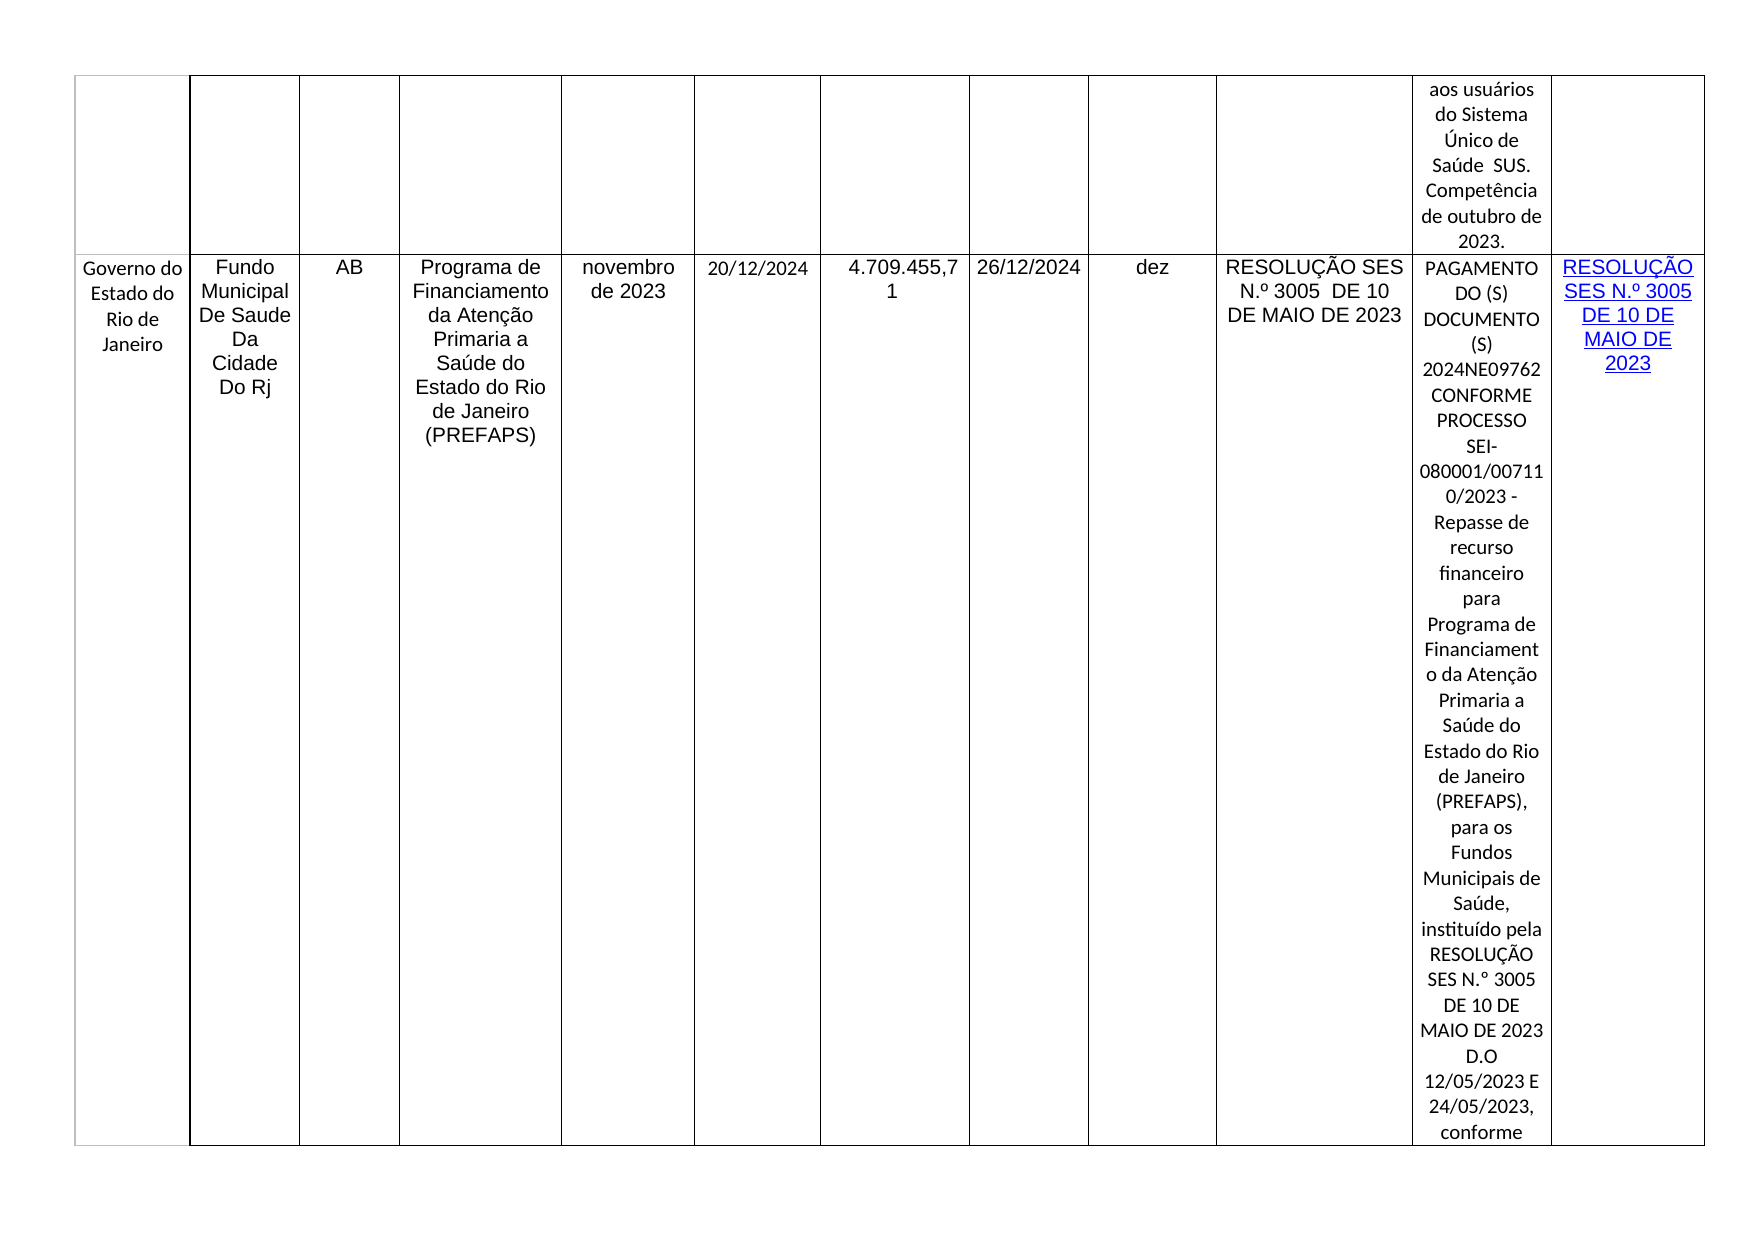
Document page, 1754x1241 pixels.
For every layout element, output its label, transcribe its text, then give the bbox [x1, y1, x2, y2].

table_cell dez [1089, 255, 1216, 1144]
table_cell [1552, 76, 1704, 254]
table_cell 4.709.455,71 [821, 255, 969, 1144]
table_cell [76, 76, 189, 254]
table_cell [400, 76, 561, 254]
table_cell 26/12/2024 [970, 255, 1088, 1144]
table_cell [191, 76, 299, 254]
table_cell [695, 76, 820, 254]
table_cell RESOLUÇÃO SES N.º 3005 DE 10 DE MAIO DE 2023 [1217, 255, 1412, 1144]
table_cell Governo do Estado do Rio de Janeiro [76, 255, 189, 1144]
table_cell [1217, 76, 1412, 254]
table_cell [970, 76, 1088, 254]
table_cell PAGAMENTO DO (S) DOCUMENTO (S) 2024NE09762 CONFORME PROCESSO SEI-080001/007110/2023 - Repasse de recurso financeiro para Programa de Financiamento da Atenção Primaria a Saúde do Estado do Rio de Janeiro (PREFAPS), para os Fundos Municipais de Saúde, instituído pela RESOLUÇÃO SES N.º 3005 DE 10 DE MAIO DE 2023 D.O 12/05/2023 E 24/05/2023, conforme [1413, 255, 1551, 1144]
table_cell aos usuários do Sistema Único de Saúde SUS. Competência de outubro de 2023. [1413, 76, 1551, 254]
table_cell Fundo Municipal De Saude Da Cidade Do Rj [191, 255, 299, 1144]
table_cell [300, 76, 399, 254]
table_cell 20/12/2024 [695, 255, 820, 1144]
table_cell [1089, 76, 1216, 254]
table_cell AB [300, 255, 399, 1144]
table_cell Programa de Financiamento da Atenção Primaria a Saúde do Estado do Rio de Janeiro (PREFAPS) [400, 255, 561, 1144]
table_cell novembro de 2023 [562, 255, 694, 1144]
table_cell [821, 76, 969, 254]
table_cell [562, 76, 694, 254]
table_cell RESOLUÇÃO SES N.º 3005 DE 10 DE MAIO DE 2023 [1552, 255, 1704, 1144]
